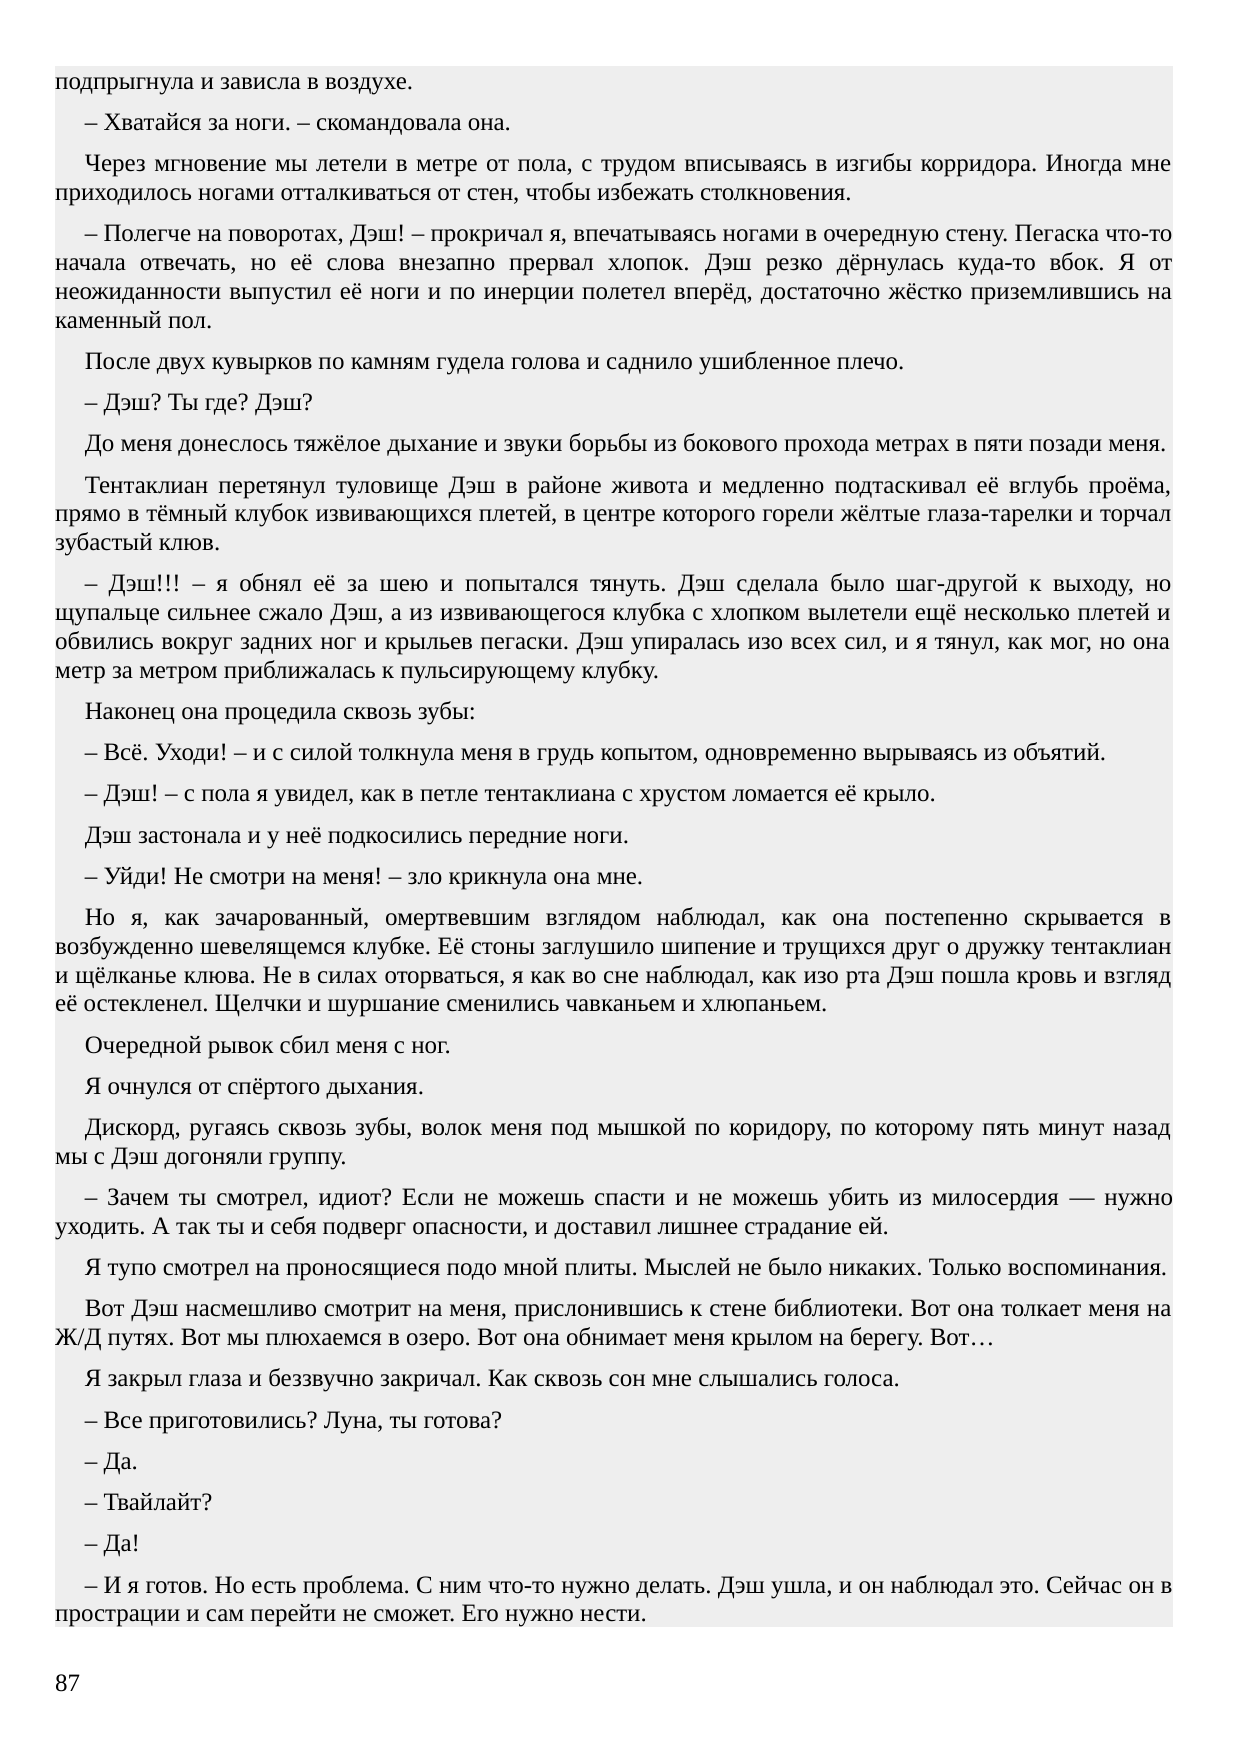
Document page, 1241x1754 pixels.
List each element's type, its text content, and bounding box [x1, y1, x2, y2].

text Я тупо смотрел на проносящиеся подо мной плиты. Мыслей не было никаких. Только воспоминания. [55, 1252, 1173, 1281]
text Я очнулся от спёртого дыхания. [55, 1071, 1173, 1100]
text Через мгновение мы летели в метре от пола, с трудом вписываясь в изгибы корридора. Иногда мне приходилось ногами отталкиваться от стен, чтобы избежать столкновения. [55, 148, 1173, 206]
text – Дэш? Ты где? Дэш? [55, 387, 1173, 416]
text – Дэш! – с пола я увидел, как в петле тентаклиана с хрустом ломается её крыло. [55, 778, 1173, 807]
text Но я, как зачарованный, омертвевшим взглядом наблюдал, как она постепенно скрывается в возбужденно шевелящемся клубке. Её стоны заглушило шипение и трущихся друг о дружку тентаклиан и щёлканье клюва. Не в силах оторваться, я как во сне наблюдал, как изо рта Дэш пошла кровь и взгляд её остекленел. Щелчки и шуршание сменились чавканьем и хлюпаньем. [55, 902, 1173, 1017]
text – Хватайся за ноги. – скомандовала она. [55, 107, 1173, 136]
text – И я готов. Но есть проблема. С ним что-то нужно делать. Дэш ушла, и он наблюдал это. Сейчас он в прострации и сам перейти не сможет. Его нужно нести. [55, 1570, 1173, 1627]
text – Все приготовились? Луна, ты готова? [55, 1405, 1173, 1433]
text Наконец она процедила сквозь зубы: [55, 696, 1173, 725]
text После двух кувырков по камням гудела голова и саднило ушибленное плечо. [55, 346, 1173, 375]
text Тентаклиан перетянул туловище Дэш в районе живота и медленно подтаскивал её вглубь проёма, прямо в тёмный клубок извивающихся плетей, в центре которого горели жёлтые глаза-тарелки и торчал зубастый клюв. [55, 470, 1173, 556]
text – Зачем ты смотрел, идиот? Если не можешь спасти и не можешь убить из милосердия — нужно уходить. А так ты и себя подверг опасности, и доставил лишнее страдание ей. [55, 1182, 1173, 1240]
text – Полегче на поворотах, Дэш! – прокричал я, впечатываясь ногами в очередную стену. Пегаска что-то начала отвечать, но её слова внезапно прервал хлопок. Дэш резко дёрнулась куда-то вбок. Я от неожиданности выпустил её ноги и по инерции полетел вперёд, достаточно жёстко приземлившись на каменный пол. [55, 218, 1173, 333]
text – Да. [55, 1446, 1173, 1475]
text До меня донеслось тяжёлое дыхание и звуки борьбы из бокового прохода метрах в пяти позади меня. [55, 428, 1173, 457]
text Я закрыл глаза и беззвучно закричал. Как сквозь сон мне слышались голоса. [55, 1363, 1173, 1392]
text – Твайлайт? [55, 1487, 1173, 1516]
text – Дэш!!! – я обнял её за шею и попытался тянуть. Дэш сделала было шаг-другой к выходу, но щупальце сильнее сжало Дэш, а из извивающегося клубка с хлопком вылетели ещё несколько плетей и обвились вокруг задних ног и крыльев пегаски. Дэш упиралась изо всех сил, и я тянул, как мог, но она метр за метром приближалась к пульсирующему клубку. [55, 568, 1173, 683]
text Дискорд, ругаясь сквозь зубы, волок меня под мышкой по коридору, по которому пять минут назад мы с Дэш догоняли группу. [55, 1112, 1173, 1170]
text Вот Дэш насмешливо смотрит на меня, прислонившись к стене библиотеки. Вот она толкает меня на Ж/Д путях. Вот мы плюхаемся в озеро. Вот она обнимает меня крылом на берегу. Вот… [55, 1293, 1173, 1351]
text – Всё. Уходи! – и с силой толкнула меня в грудь копытом, одновременно вырываясь из объятий. [55, 737, 1173, 766]
text Очередной рывок сбил меня с ног. [55, 1030, 1173, 1058]
text Дэш застонала и у неё подкосились передние ноги. [55, 820, 1173, 848]
text подпрыгнула и зависла в воздухе. [55, 66, 1173, 95]
text – Уйди! Не смотри на меня! – зло крикнула она мне. [55, 861, 1173, 890]
text – Да! [55, 1528, 1173, 1557]
